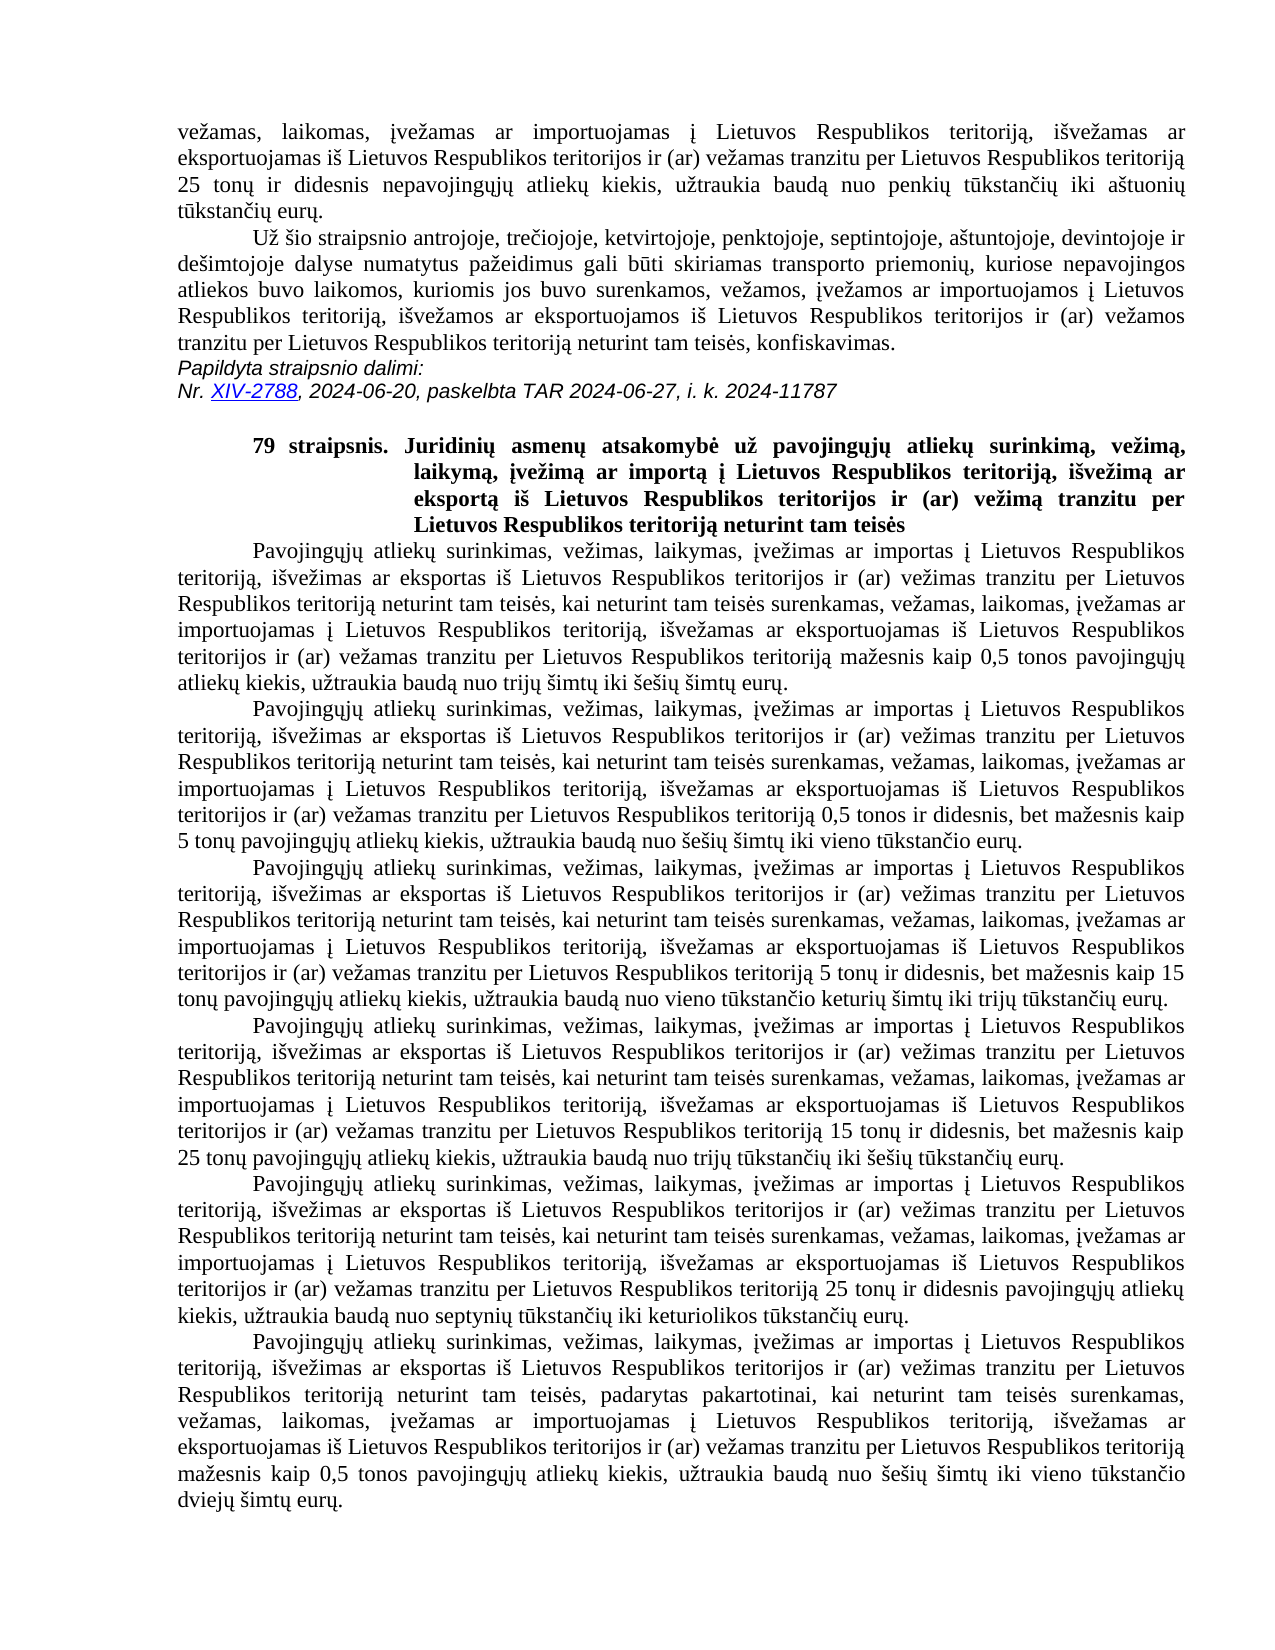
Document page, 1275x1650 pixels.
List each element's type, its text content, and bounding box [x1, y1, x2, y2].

text Pavojingųjų atliekų surinkimas, vežimas, laikymas, įvežimas ar importas į Lietuvos Respublikos teritoriją, išvežimas ar eksportas iš Lietuvos Respublikos teritorijos ir (ar) vežimas tranzitu per Lietuvos Respublikos teritoriją neturint tam teisės, kai neturint tam teisės surenkamas, vežamas, laikomas, įvežamas ar importuojamas į Lietuvos Respublikos teritoriją, išvežamas ar eksportuojamas iš Lietuvos Respublikos teritorijos ir (ar) vežamas tranzitu per Lietuvos Respublikos teritoriją mažesnis kaip 0,5 tonos pavojingųjų atliekų kiekis, užtraukia baudą nuo trijų šimtų iki šešių šimtų eurų. [177, 537, 1186, 696]
text Pavojingųjų atliekų surinkimas, vežimas, laikymas, įvežimas ar importas į Lietuvos Respublikos teritoriją, išvežimas ar eksportas iš Lietuvos Respublikos teritorijos ir (ar) vežimas tranzitu per Lietuvos Respublikos teritoriją neturint tam teisės, kai neturint tam teisės surenkamas, vežamas, laikomas, įvežamas ar importuojamas į Lietuvos Respublikos teritoriją, išvežamas ar eksportuojamas iš Lietuvos Respublikos teritorijos ir (ar) vežamas tranzitu per Lietuvos Respublikos teritoriją 5 tonų ir didesnis, bet mažesnis kaip 15 tonų pavojingųjų atliekų kiekis, užtraukia baudą nuo vieno tūkstančio keturių šimtų iki trijų tūkstančių eurų. [177, 854, 1186, 1012]
text Pavojingųjų atliekų surinkimas, vežimas, laikymas, įvežimas ar importas į Lietuvos Respublikos teritoriją, išvežimas ar eksportas iš Lietuvos Respublikos teritorijos ir (ar) vežimas tranzitu per Lietuvos Respublikos teritoriją neturint tam teisės, kai neturint tam teisės surenkamas, vežamas, laikomas, įvežamas ar importuojamas į Lietuvos Respublikos teritoriją, išvežamas ar eksportuojamas iš Lietuvos Respublikos teritorijos ir (ar) vežamas tranzitu per Lietuvos Respublikos teritoriją 0,5 tonos ir didesnis, bet mažesnis kaip 5 tonų pavojingųjų atliekų kiekis, užtraukia baudą nuo šešių šimtų iki vieno tūkstančio eurų. [177, 696, 1186, 854]
text Už šio straipsnio antrojoje, trečiojoje, ketvirtojoje, penktojoje, septintojoje, aštuntojoje, devintojoje ir dešimtojoje dalyse numatytus pažeidimus gali būti skiriamas transporto priemonių, kuriose nepavojingos atliekos buvo laikomos, kuriomis jos buvo surenkamos, vežamos, įvežamos ar importuojamos į Lietuvos Respublikos teritoriją, išvežamos ar eksportuojamos iš Lietuvos Respublikos teritorijos ir (ar) vežamos tranzitu per Lietuvos Respublikos teritoriją neturint tam teisės, konfiskavimas. [177, 223, 1186, 355]
text Pavojingųjų atliekų surinkimas, vežimas, laikymas, įvežimas ar importas į Lietuvos Respublikos teritoriją, išvežimas ar eksportas iš Lietuvos Respublikos teritorijos ir (ar) vežimas tranzitu per Lietuvos Respublikos teritoriją neturint tam teisės, kai neturint tam teisės surenkamas, vežamas, laikomas, įvežamas ar importuojamas į Lietuvos Respublikos teritoriją, išvežamas ar eksportuojamas iš Lietuvos Respublikos teritorijos ir (ar) vežamas tranzitu per Lietuvos Respublikos teritoriją 25 tonų ir didesnis pavojingųjų atliekų kiekis, užtraukia baudą nuo septynių tūkstančių iki keturiolikos tūkstančių eurų. [177, 1170, 1186, 1328]
text Nr. XIV-2788, 2024-06-20, paskelbta TAR 2024-06-27, i. k. 2024-11787 [177, 379, 1186, 403]
text Pavojingųjų atliekų surinkimas, vežimas, laikymas, įvežimas ar importas į Lietuvos Respublikos teritoriją, išvežimas ar eksportas iš Lietuvos Respublikos teritorijos ir (ar) vežimas tranzitu per Lietuvos Respublikos teritoriją neturint tam teisės, padarytas pakartotinai, kai neturint tam teisės surenkamas, vežamas, laikomas, įvežamas ar importuojamas į Lietuvos Respublikos teritoriją, išvežamas ar eksportuojamas iš Lietuvos Respublikos teritorijos ir (ar) vežamas tranzitu per Lietuvos Respublikos teritoriją mažesnis kaip 0,5 tonos pavojingųjų atliekų kiekis, užtraukia baudą nuo šešių šimtų iki vieno tūkstančio dviejų šimtų eurų. [177, 1328, 1186, 1512]
text vežamas, laikomas, įvežamas ar importuojamas į Lietuvos Respublikos teritoriją, išvežamas ar eksportuojamas iš Lietuvos Respublikos teritorijos ir (ar) vežamas tranzitu per Lietuvos Respublikos teritoriją 25 tonų ir didesnis nepavojingųjų atliekų kiekis, užtraukia baudą nuo penkių tūkstančių iki aštuonių tūkstančių eurų. [177, 118, 1186, 223]
text Papildyta straipsnio dalimi: [177, 355, 1186, 379]
text 79 straipsnis. Juridinių asmenų atsakomybė už pavojingųjų atliekų surinkimą, vežimą, laikymą, įvežimą ar importą į Lietuvos Respublikos teritoriją, išvežimą ar eksportą iš Lietuvos Respublikos teritorijos ir (ar) vežimą tranzitu per Lietuvos Respublikos teritoriją neturint tam teisės [252, 432, 1186, 537]
text Pavojingųjų atliekų surinkimas, vežimas, laikymas, įvežimas ar importas į Lietuvos Respublikos teritoriją, išvežimas ar eksportas iš Lietuvos Respublikos teritorijos ir (ar) vežimas tranzitu per Lietuvos Respublikos teritoriją neturint tam teisės, kai neturint tam teisės surenkamas, vežamas, laikomas, įvežamas ar importuojamas į Lietuvos Respublikos teritoriją, išvežamas ar eksportuojamas iš Lietuvos Respublikos teritorijos ir (ar) vežamas tranzitu per Lietuvos Respublikos teritoriją 15 tonų ir didesnis, bet mažesnis kaip 25 tonų pavojingųjų atliekų kiekis, užtraukia baudą nuo trijų tūkstančių iki šešių tūkstančių eurų. [177, 1012, 1186, 1170]
